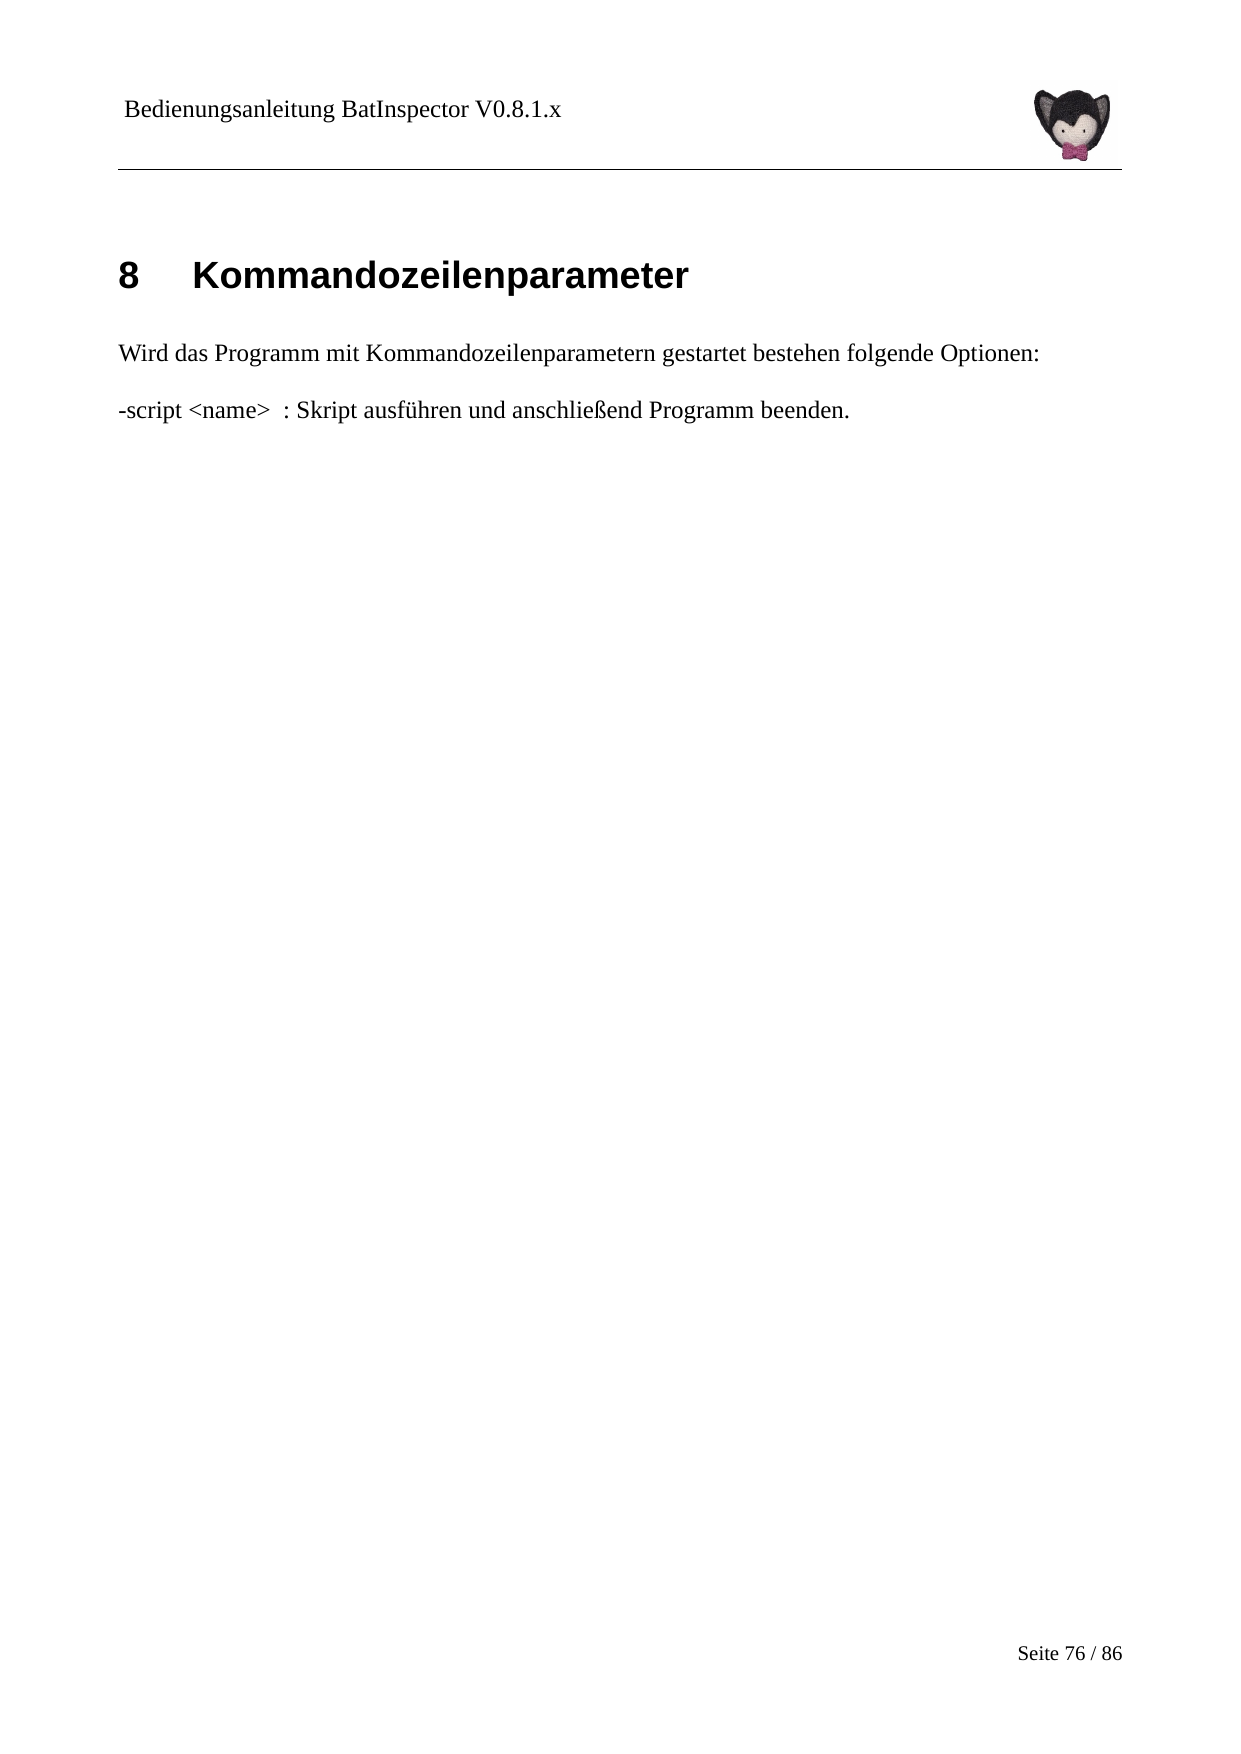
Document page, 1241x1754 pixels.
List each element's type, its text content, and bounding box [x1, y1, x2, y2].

subtitle Kommandozeilenparameter [118, 253, 1122, 297]
text -script <name> : Skript ausführen und anschließend Programm beenden. [118, 396, 1122, 424]
picture [1030, 80, 1119, 169]
text Wird das Programm mit Kommandozeilenparametern gestartet bestehen folgende Optionen: [118, 338, 1122, 367]
